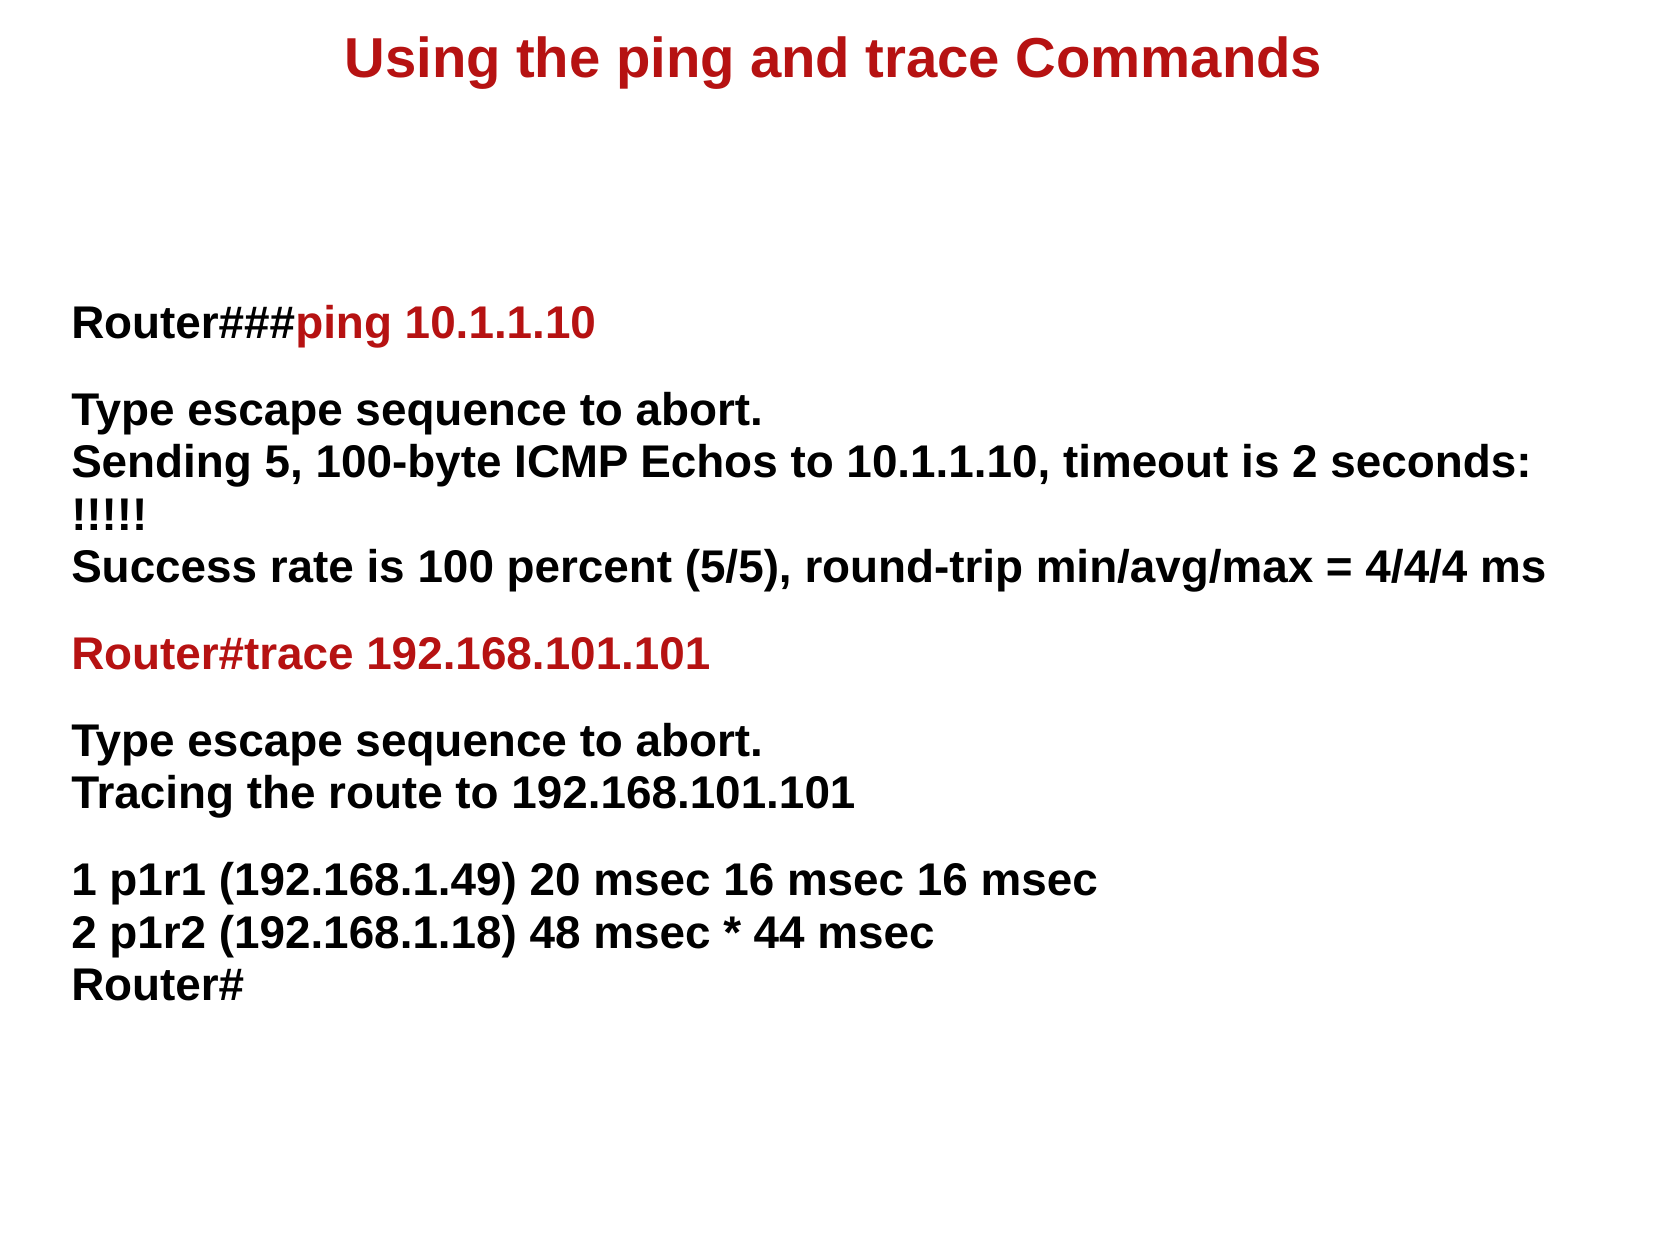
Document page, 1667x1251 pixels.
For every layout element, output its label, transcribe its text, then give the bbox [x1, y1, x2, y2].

text_box Using the ping and trace Commands [5, 25, 1662, 90]
text_box Router###ping 10.1.1.10 Type escape sequence to abort. Sending 5, 100-byte ICMP Echos to 10.1.1.10, timeout is 2 seconds: !!!!! Success rate is 100 percent (5/5), round-trip min/avg/max = 4/4/4 ms Router#trace 192.168.101.101 Type escape sequence to abort. Tracing the route to 192.168.101.101 1 p1r1 (192.168.1.49) 20 msec 16 msec 16 msec 2 p1r2 (192.168.1.18) 48 msec * 44 msec Router# [71, 296, 1606, 1011]
